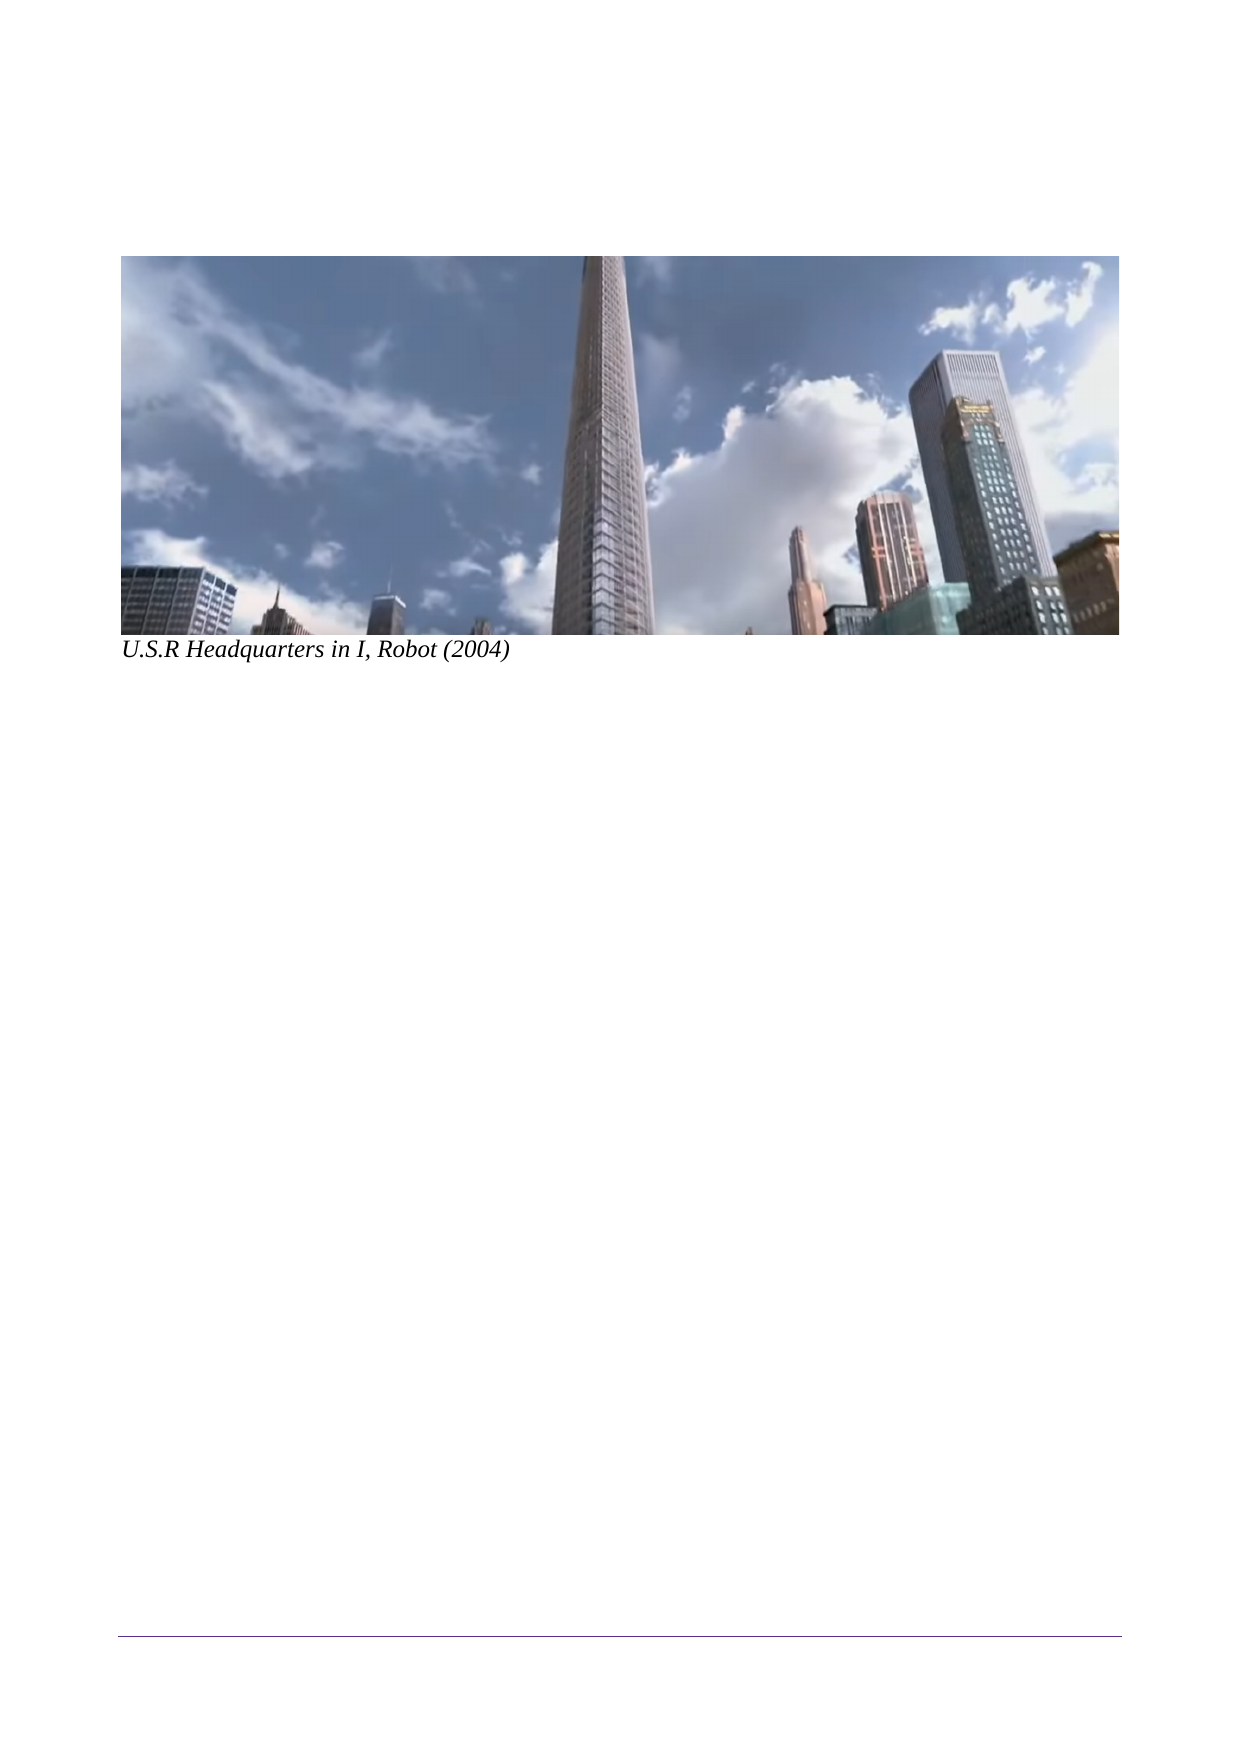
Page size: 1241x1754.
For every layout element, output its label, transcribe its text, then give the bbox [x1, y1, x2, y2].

text U.S.R Headquarters in I, Robot (2004) [121, 635, 1119, 663]
picture [121, 256, 1120, 635]
